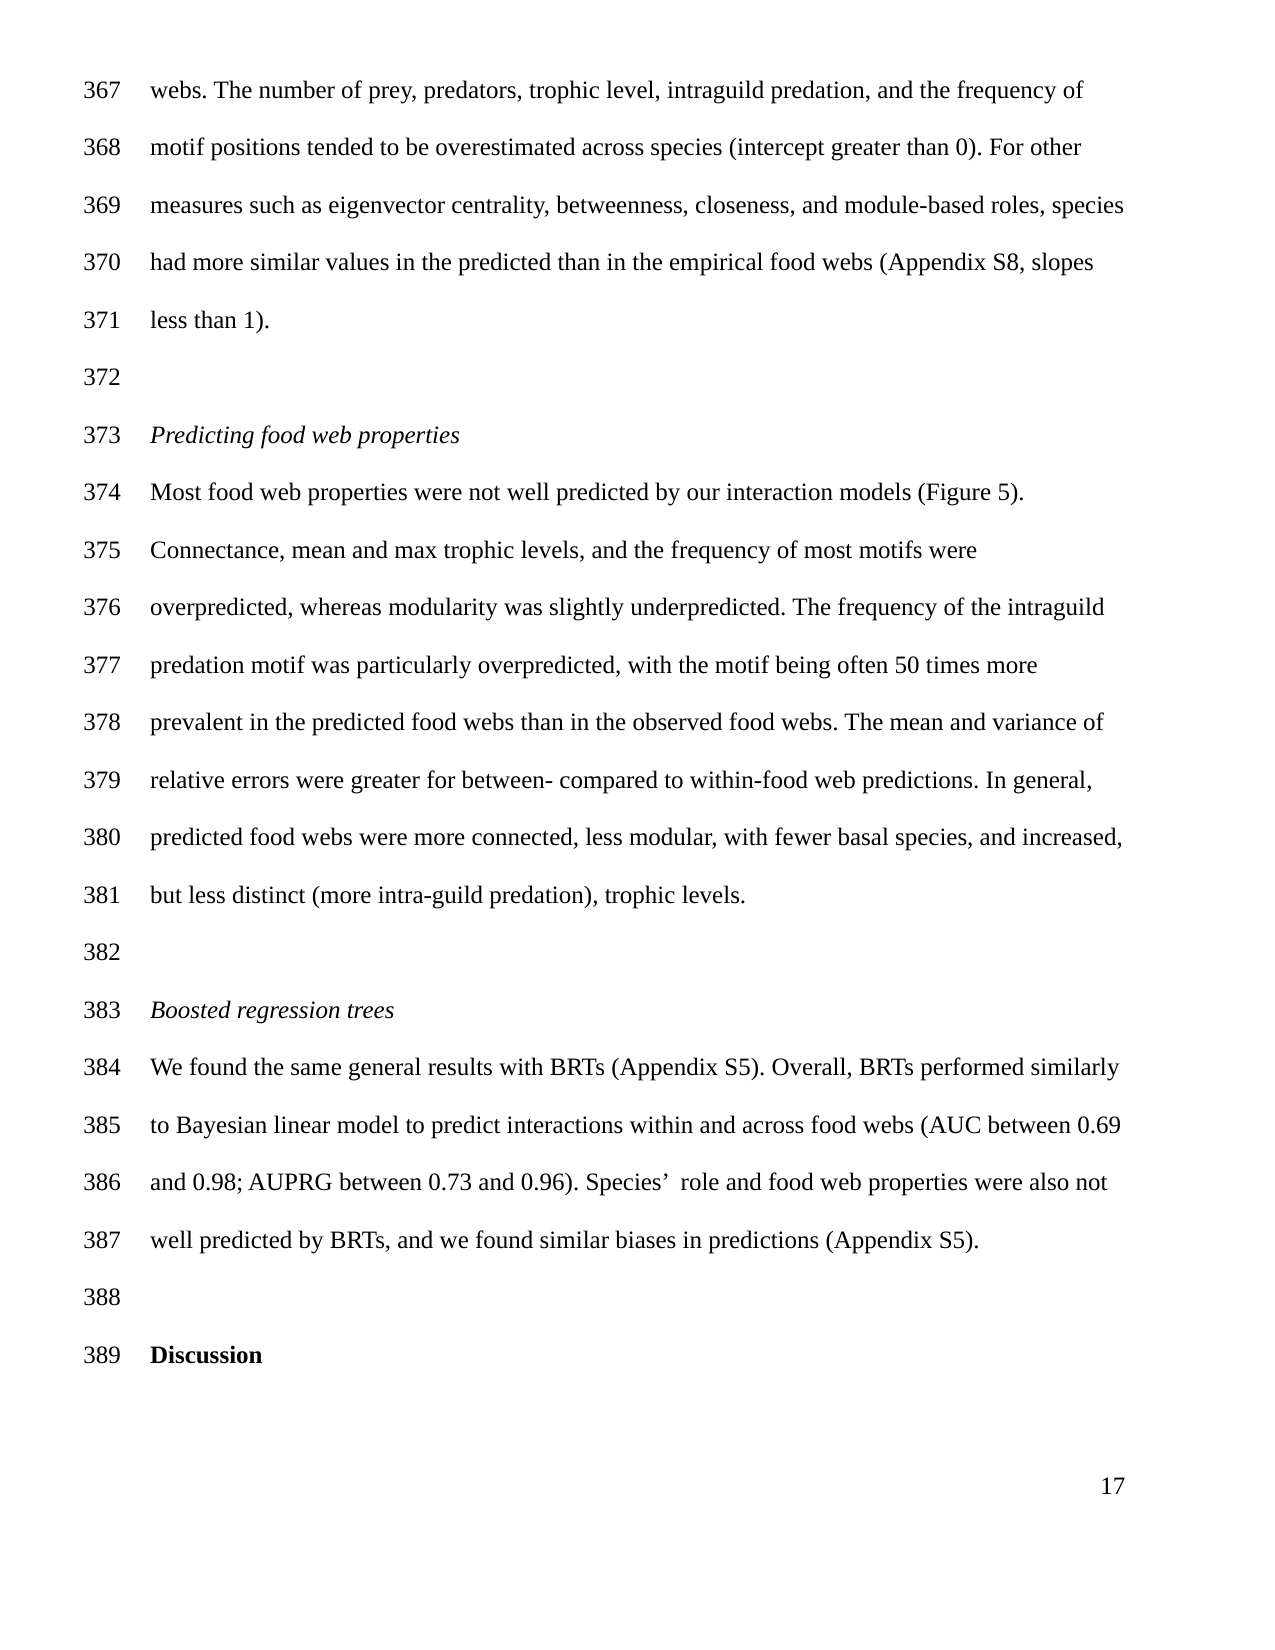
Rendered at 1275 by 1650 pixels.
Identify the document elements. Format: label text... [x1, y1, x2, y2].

text webs. The number of prey, predators, trophic level, intraguild predation, and the frequency of motif positions tended to be overestimated across species (intercept greater than 0). For other measures such as eigenvector centrality, betweenness, closeness, and module-based roles, species had more similar values in the predicted than in the empirical food webs (Appendix S8, slopes less than 1). [150, 75, 1125, 334]
text Boosted regression trees [150, 995, 1125, 1024]
text Most food web properties were not well predicted by our interaction models (Figure 5). Connectance, mean and max trophic levels, and the frequency of most motifs were overpredicted, whereas modularity was slightly underpredicted. The frequency of the intraguild predation motif was particularly overpredicted, with the motif being often 50 times more prevalent in the predicted food webs than in the observed food webs. The mean and variance of relative errors were greater for between- compared to within-food web predictions. In general, predicted food webs were more connected, less modular, with fewer basal species, and increased, but less distinct (more intra-guild predation), trophic levels. [150, 477, 1125, 909]
text We found the same general results with BRTs (Appendix S5). Overall, BRTs performed similarly to Bayesian linear model to predict interactions within and across food webs (AUC between 0.69 and 0.98; AUPRG between 0.73 and 0.96). Species’ role and food web properties were also not well predicted by BRTs, and we found similar biases in predictions (Appendix S5). [150, 1052, 1125, 1254]
text Discussion [150, 1340, 1125, 1369]
text Predicting food web properties [150, 420, 1125, 449]
